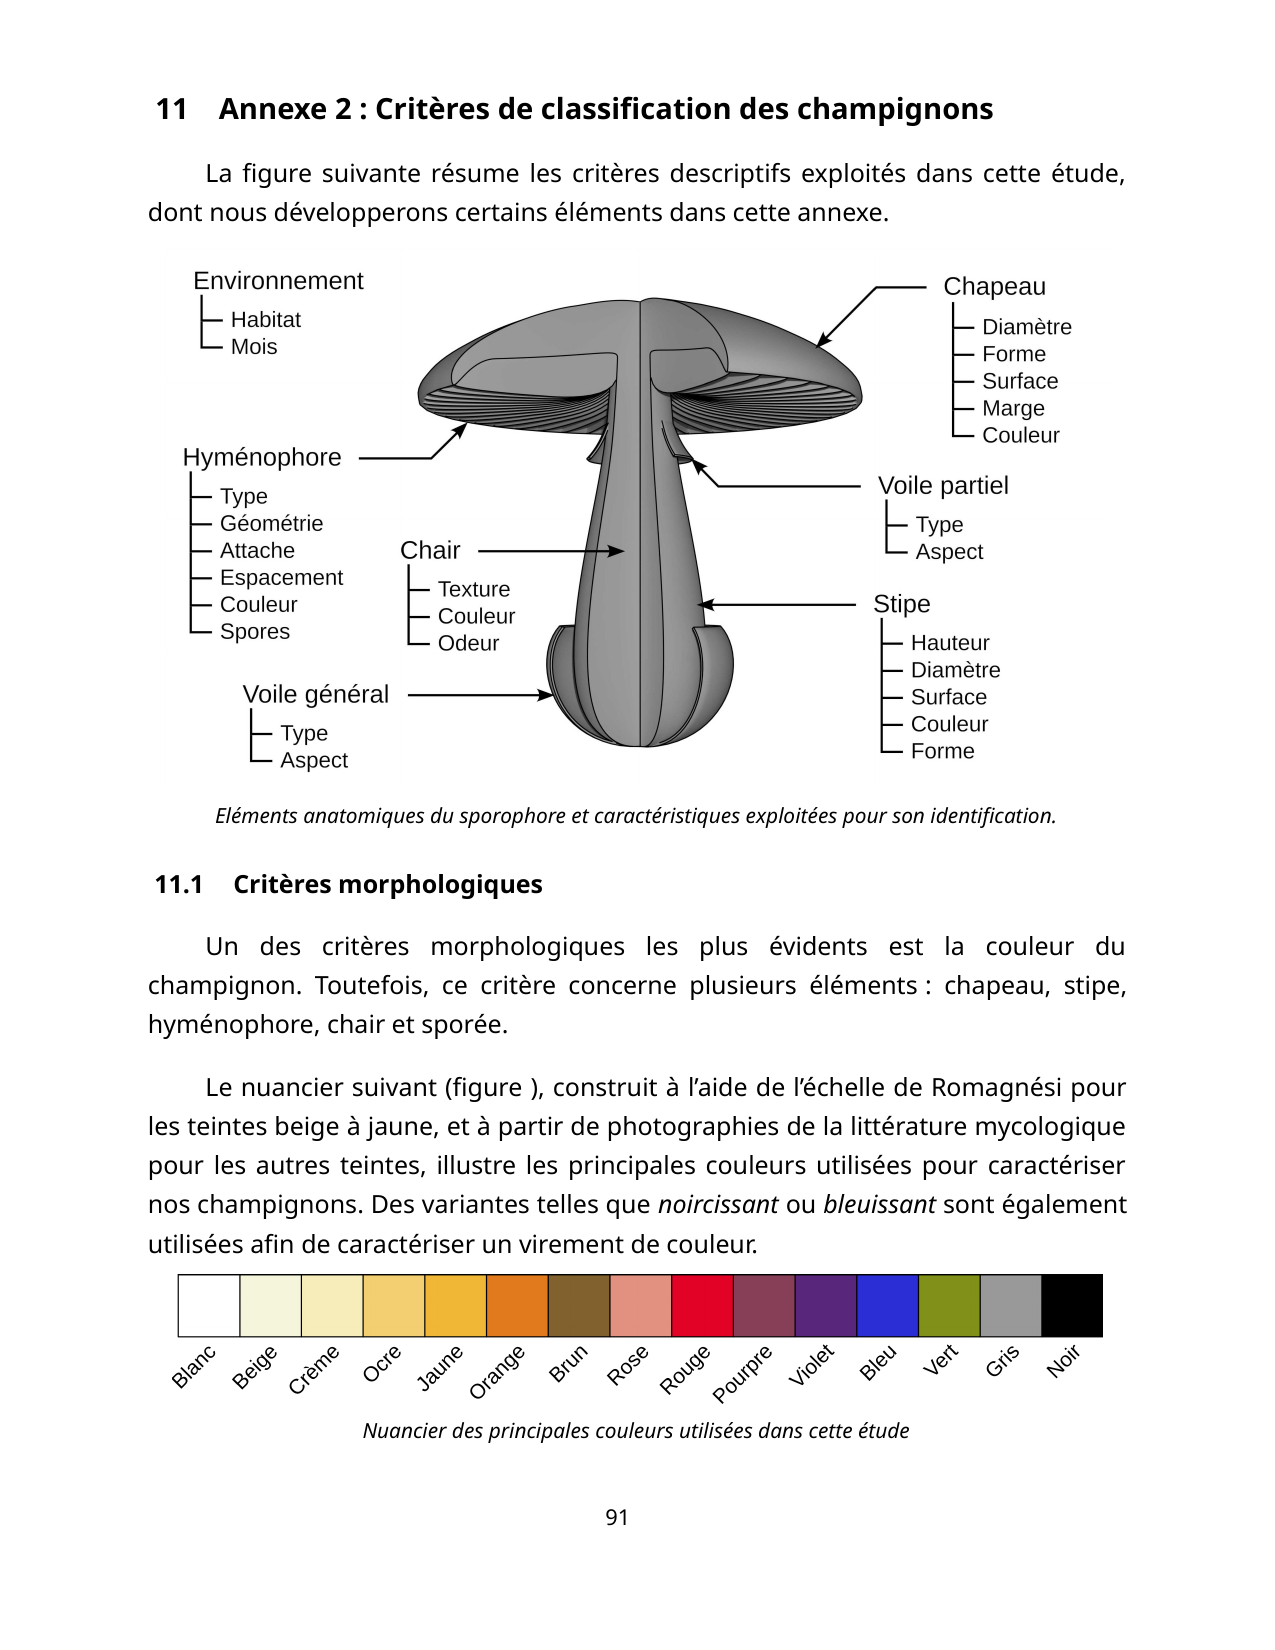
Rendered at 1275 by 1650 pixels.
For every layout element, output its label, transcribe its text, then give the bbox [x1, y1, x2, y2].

text Eléments anatomiques du sporophore et caractéristiques exploitées pour son identification. [148, 801, 1127, 829]
picture [172, 1274, 1103, 1404]
text Nuancier des principales couleurs utilisées dans cette étude [148, 1416, 1127, 1444]
text Le nuancier suivant (figure ), construit à l’aide de l’échelle de Romagnési pour les teintes beige à jaune, et à partir de photographies de la littérature mycologique pour les autres teintes, illustre les principales couleurs utilisées pour caractériser nos champignons. Des variantes telles que noircissant ou bleuissant sont également utilisées afin de caractériser un virement de couleur. [148, 1070, 1127, 1260]
text La figure suivante résume les critères descriptifs exploités dans cette étude, dont nous développerons certains éléments dans cette annexe. [148, 156, 1127, 229]
subtitle Critères morphologiques [148, 867, 1127, 901]
text Un des critères morphologiques les plus évidents est la couleur du champignon. Toutefois, ce critère concerne plusieurs éléments : chapeau, stipe, hyménophore, chair et sporée. [148, 928, 1127, 1041]
picture [165, 248, 1111, 789]
subtitle Annexe 2 : Critères de classification des champignons [148, 88, 1127, 128]
